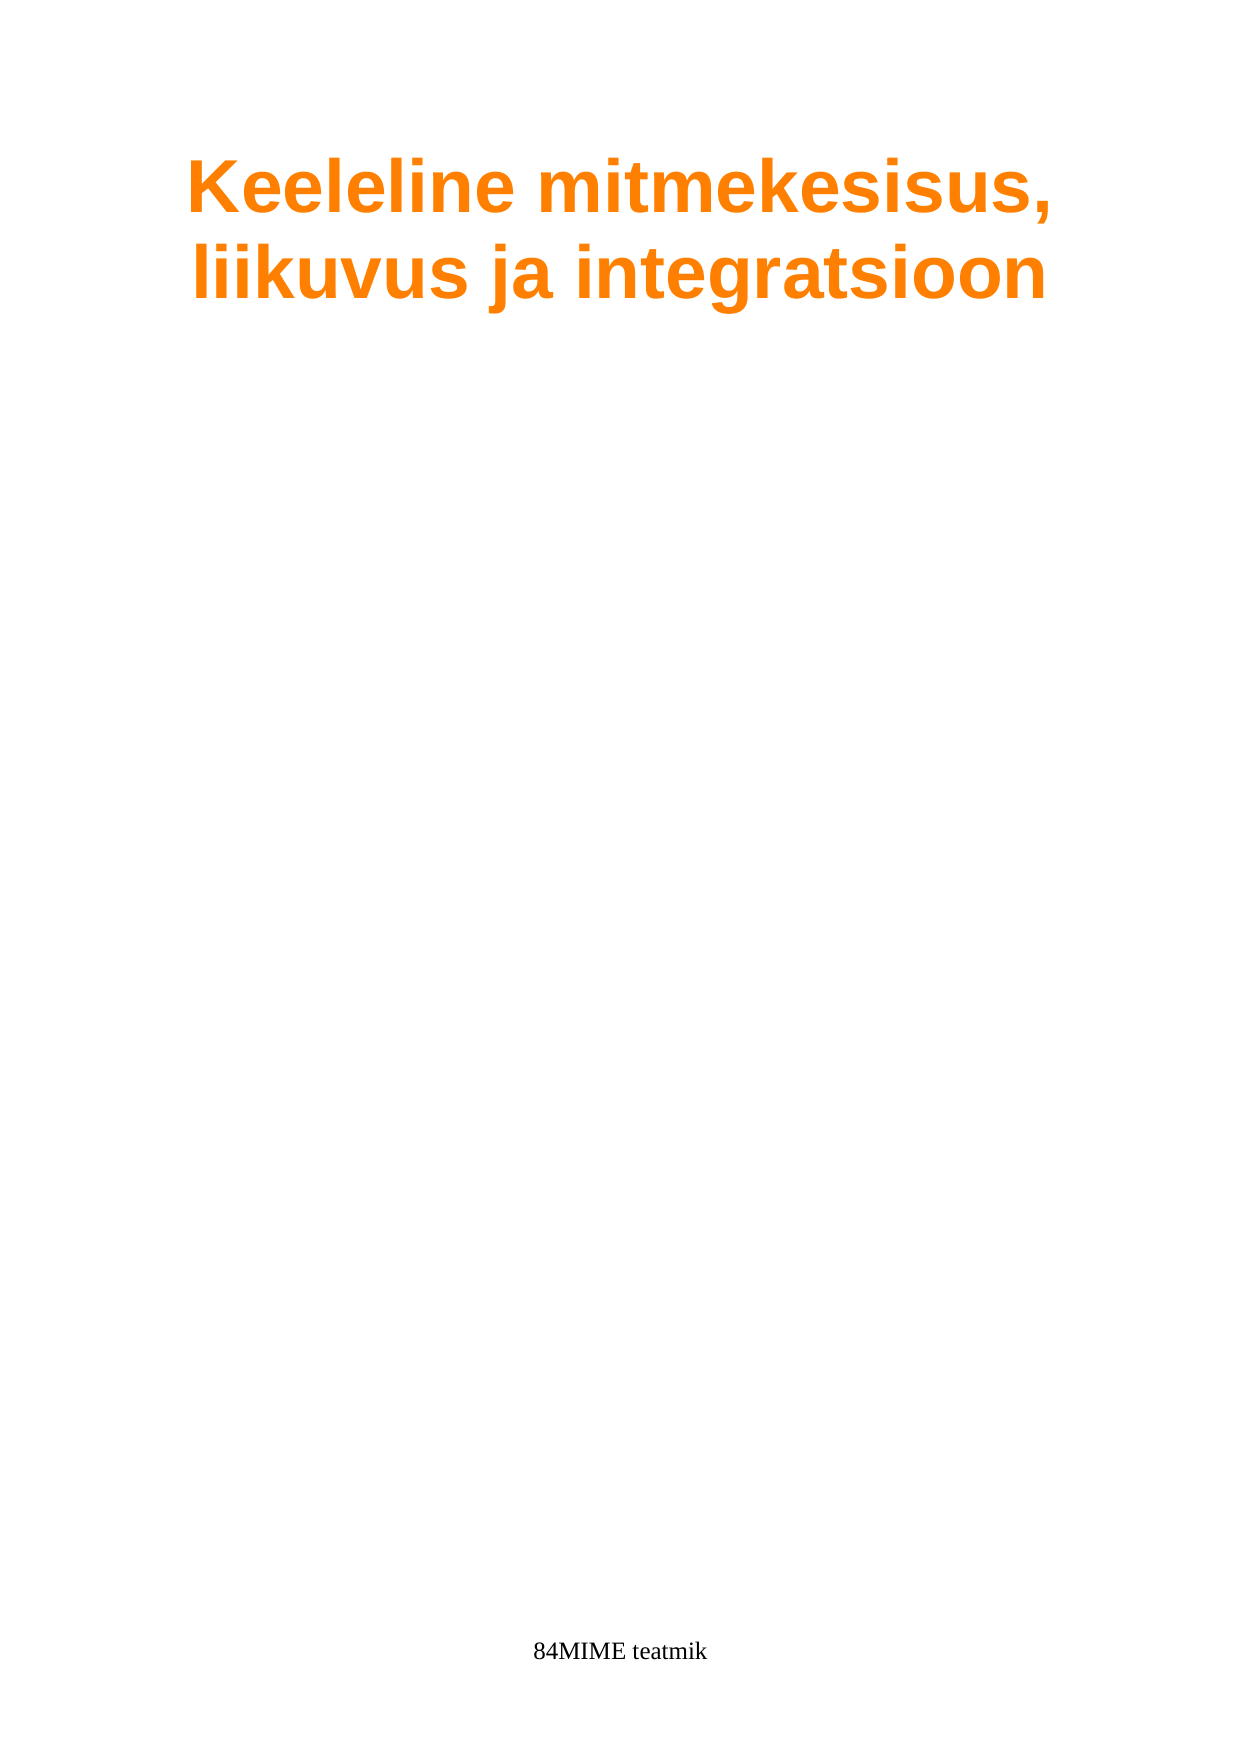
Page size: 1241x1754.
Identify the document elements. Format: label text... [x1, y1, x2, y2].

title Keeleline mitmekesisus, liikuvus ja integratsioon [88, 142, 1152, 315]
